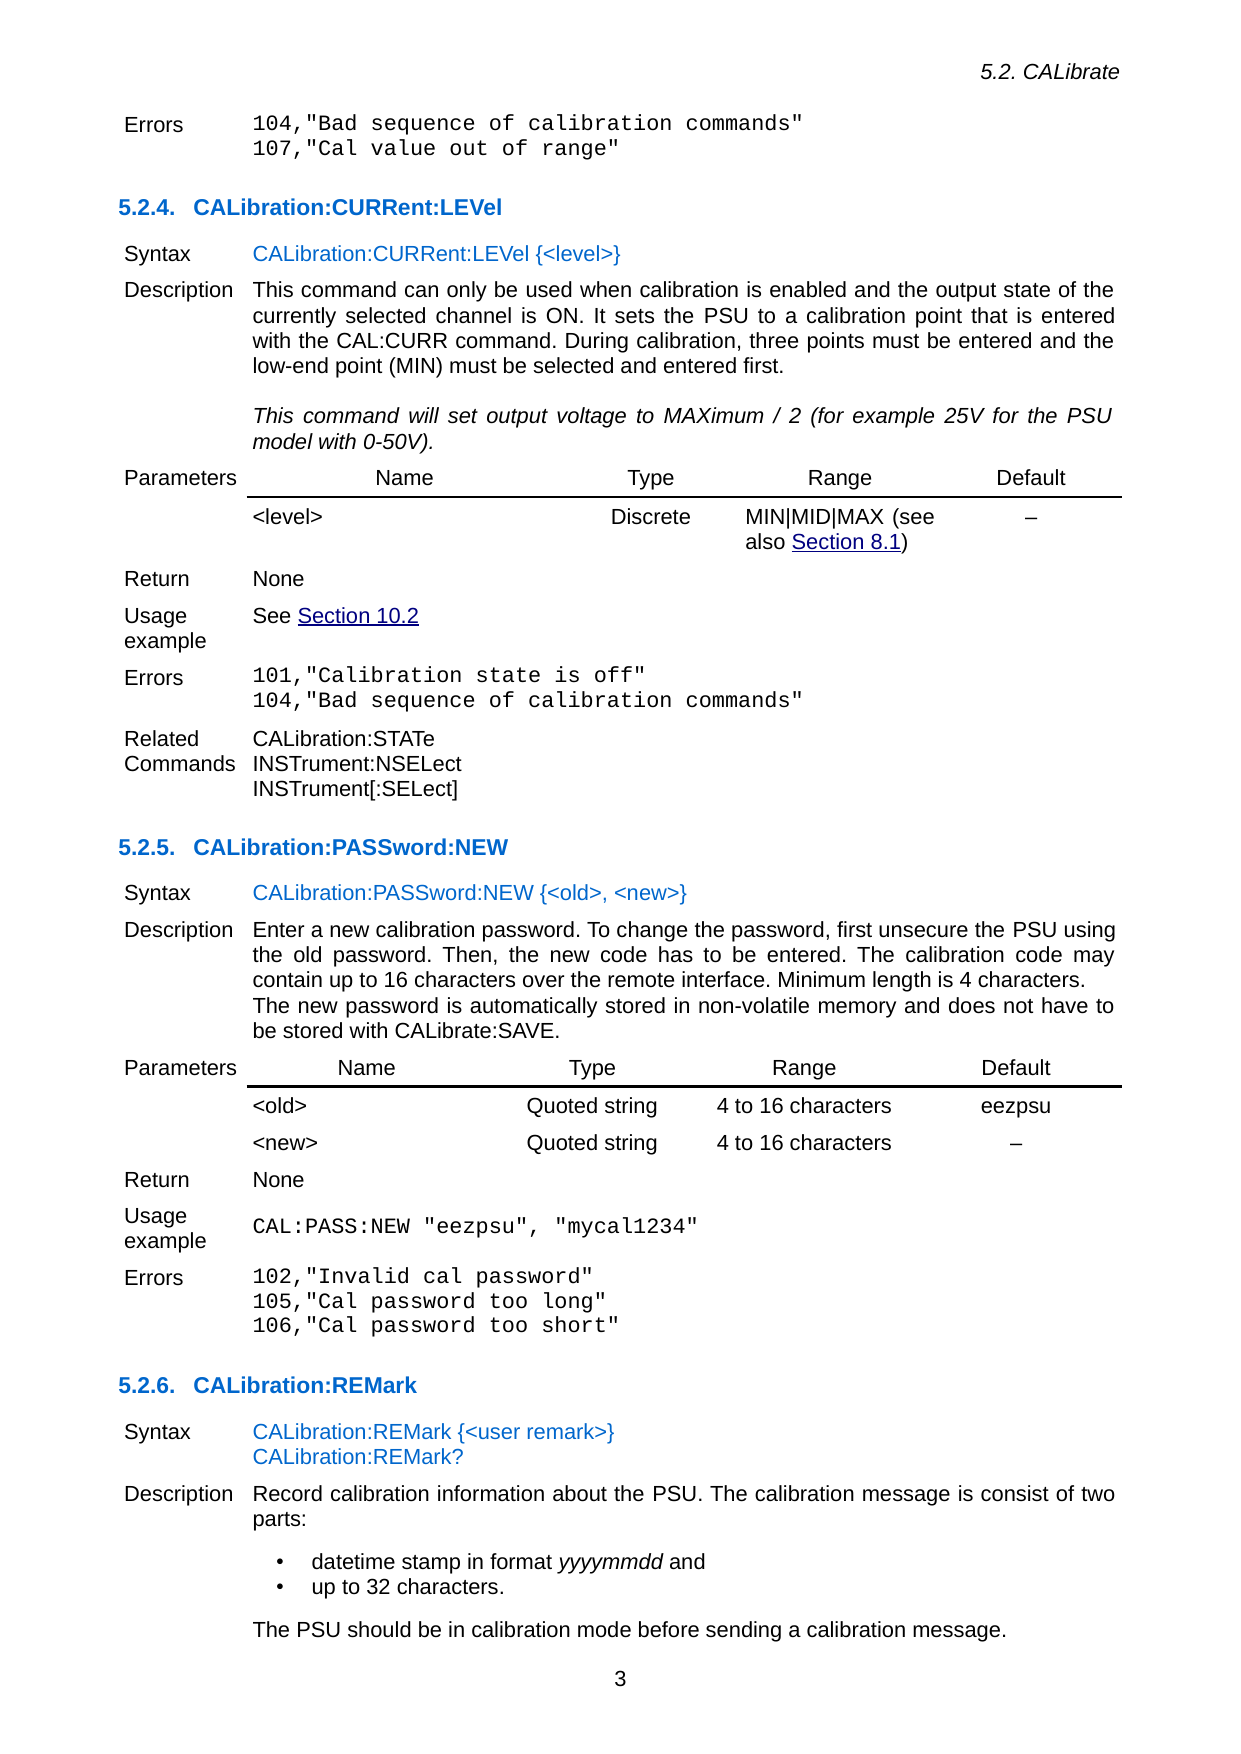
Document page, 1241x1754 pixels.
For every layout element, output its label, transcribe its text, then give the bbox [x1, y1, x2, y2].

table_cell 4 to 16 characters [698, 1088, 910, 1124]
table_header Syntax [118, 1413, 247, 1475]
table_cell Type [486, 1049, 698, 1085]
table_cell Return [118, 1161, 247, 1197]
table_cell Description [118, 1475, 247, 1648]
table_cell 104,"Bad sequence of calibration commands" 107,"Cal value out of range" [247, 106, 1122, 167]
table_cell CALibration:STATe INSTrument:NSELect INSTrument[:SELect] [247, 720, 1122, 807]
table_cell 102,"Invalid cal password" 105,"Cal password too long" 106,"Cal password too short" [247, 1259, 1122, 1345]
table_header Syntax [118, 875, 247, 911]
table_header CALibration:PASSword:NEW {<old>, <new>} [247, 875, 1122, 911]
table_cell None [247, 560, 1122, 597]
subtitle CALibration:CURRent:LEVel [118, 194, 1122, 220]
table_cell See Section 10.2 [247, 597, 1122, 659]
table_cell Errors [118, 1259, 247, 1345]
table_cell Errors [118, 659, 247, 720]
table_cell – [910, 1124, 1122, 1161]
table_cell Quoted string [486, 1088, 698, 1124]
table_cell Usage example [118, 1198, 247, 1259]
table_header CALibration:REMark {<user remark>} CALibration:REMark? [247, 1413, 1122, 1475]
table_cell Type [562, 460, 739, 496]
table_header CALibration:CURRent:LEVel {<level>} [247, 235, 1122, 272]
table_cell Parameters [118, 460, 247, 560]
table_cell Record calibration information about the PSU. The calibration message is consist of two parts: datetime stamp in format yyyymmdd and up to 32 characters. The PSU should be in calibration mode before sending a calibration message. [247, 1475, 1122, 1648]
table_cell <old> [247, 1088, 486, 1124]
table_cell <new> [247, 1124, 486, 1161]
table_cell Usage example [118, 597, 247, 659]
table_header Syntax [118, 235, 247, 272]
table_cell Description [118, 272, 247, 459]
table_cell Default [910, 1049, 1122, 1085]
table_cell Name [247, 1049, 486, 1085]
table_cell Default [940, 460, 1122, 496]
table_cell Related Commands [118, 720, 247, 807]
table_cell Enter a new calibration password. To change the password, first unsecure the PSU using the old password. Then, the new code has to be entered. The calibration code may contain up to 16 characters over the remote interface. Minimum length is 4 characters. The new password is automatically stored in non-volatile memory and does not have to be stored with CALibrate:SAVE. [247, 911, 1122, 1049]
table_cell – [940, 498, 1122, 560]
table_cell This command can only be used when calibration is enabled and the output state of the currently selected channel is ON. It sets the PSU to a calibration point that is entered with the CAL:CURR command. During calibration, three points must be entered and the low-end point (MIN) must be selected and entered first. This command will set output voltage to MAXimum / 2 (for example 25V for the PSU model with 0-50V). [247, 272, 1122, 459]
table_cell 4 to 16 characters [698, 1124, 910, 1161]
table_cell Quoted string [486, 1124, 698, 1161]
table_cell Name [247, 460, 562, 496]
table_cell [118, 1124, 247, 1161]
table_cell CAL:PASS:NEW "eezpsu", "mycal1234" [247, 1198, 1122, 1259]
subtitle CALibration:REMark [118, 1372, 1122, 1398]
table_cell Range [739, 460, 940, 496]
table_cell <level> [247, 498, 562, 560]
table_cell 101,"Calibration state is off" 104,"Bad sequence of calibration commands" [247, 659, 1122, 720]
table_cell Discrete [562, 498, 739, 560]
table_cell Description [118, 911, 247, 1049]
table_cell Errors [118, 106, 247, 167]
table_cell MIN|MID|MAX (see also Section 8.1) [739, 498, 940, 560]
table_cell Return [118, 560, 247, 597]
table_cell eezpsu [910, 1088, 1122, 1124]
subtitle CALibration:PASSword:NEW [118, 833, 1122, 860]
table_cell Parameters [118, 1049, 247, 1124]
table_cell Range [698, 1049, 910, 1085]
table_cell None [247, 1161, 1122, 1197]
